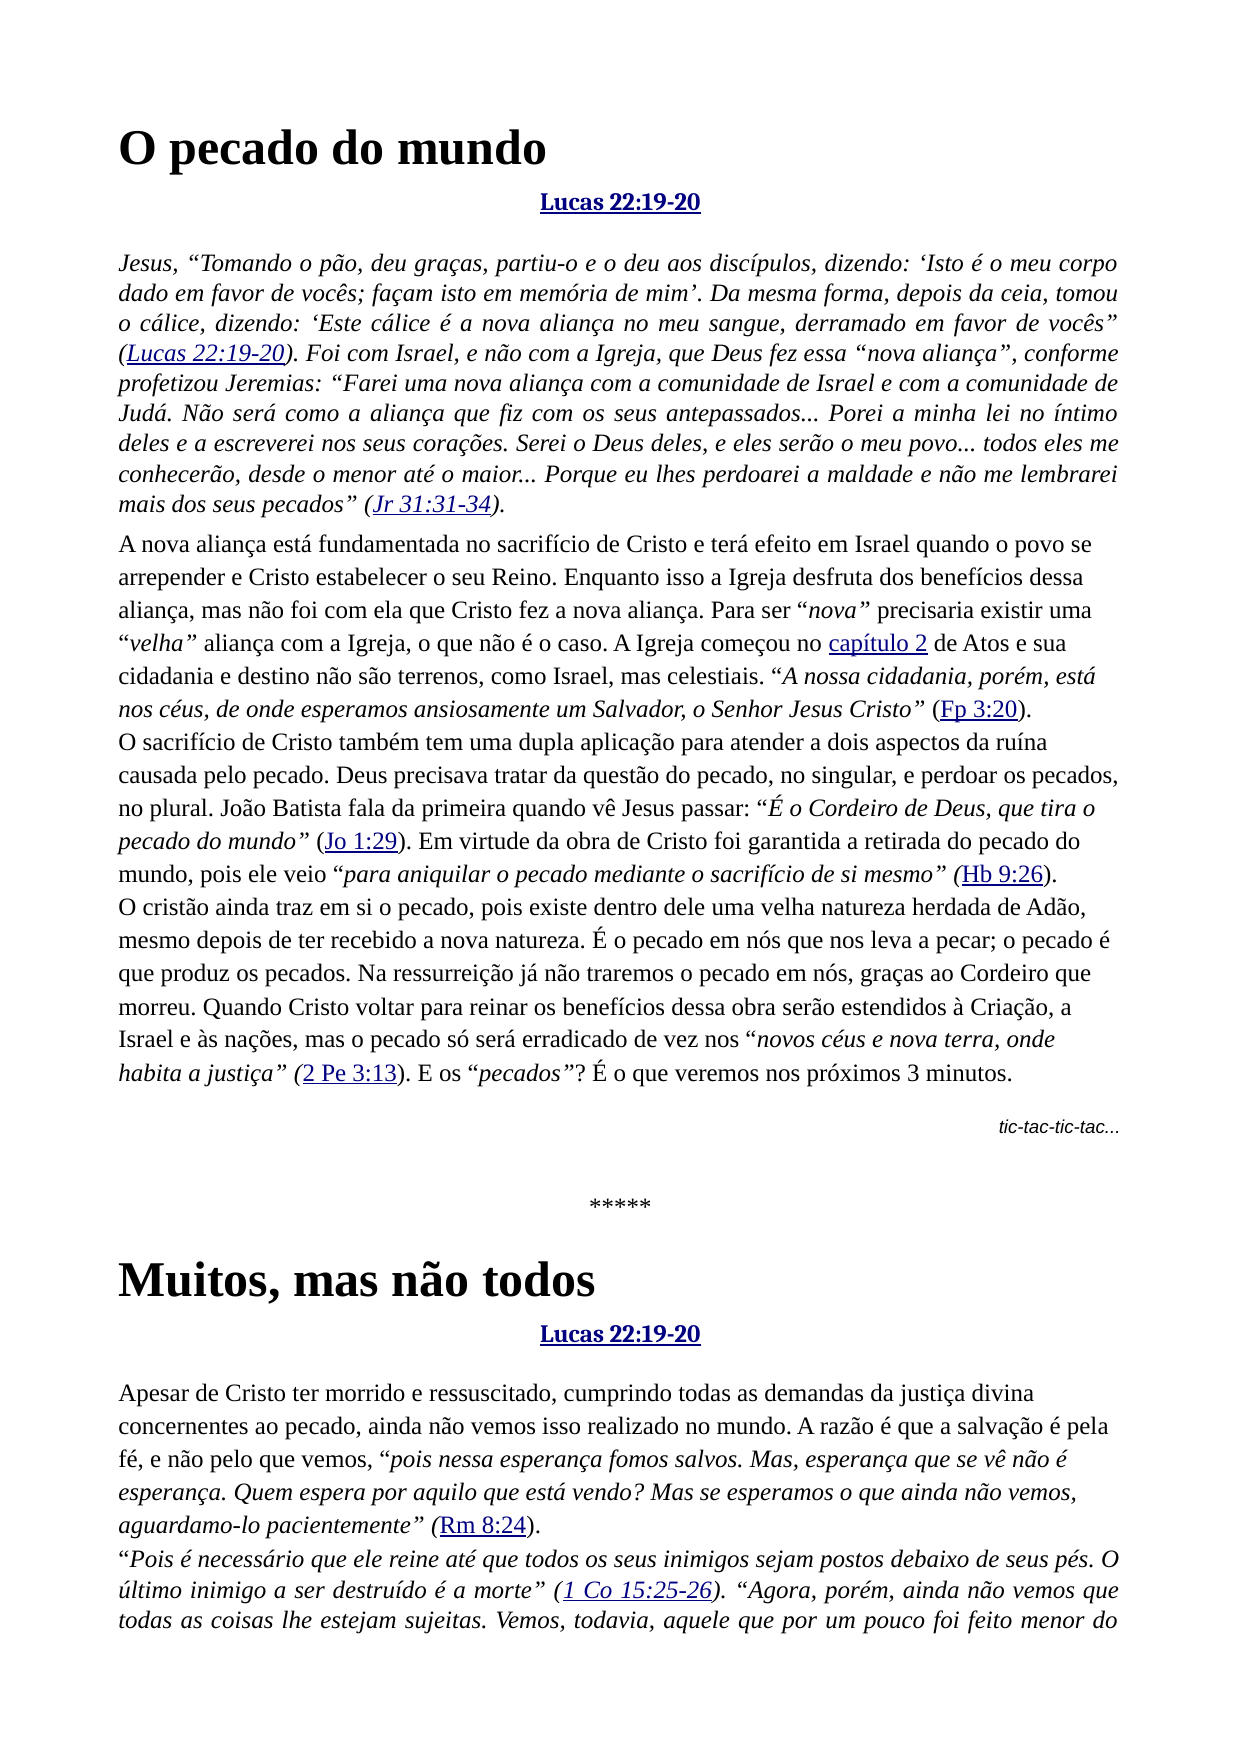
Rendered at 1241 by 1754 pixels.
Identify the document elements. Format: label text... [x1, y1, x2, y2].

text O cristão ainda traz em si o pecado, pois existe dentro dele uma velha natureza herdada de Adão, mesmo depois de ter recebido a nova natureza. É o pecado em nós que nos leva a pecar; o pecado é que produz os pecados. Na ressurreição já não traremos o pecado em nós, graças ao Cordeiro que morreu. Quando Cristo voltar para reinar os benefícios dessa obra serão estendidos à Criação, a Israel e às nações, mas o pecado só será erradicado de vez nos “novos céus e nova terra, onde habita a justiça” (2 Pe 3:13). E os “pecados”? É o que veremos nos próximos 3 minutos. [118, 892, 1122, 1086]
text Lucas 22:19-20 [118, 1320, 1122, 1348]
text Jesus, “Tomando o pão, deu graças, partiu-o e o deu aos discípulos, dizendo: ‘Isto é o meu corpo dado em favor de vocês; façam isto em memória de mim’. Da mesma forma, depois da ceia, tomou o cálice, dizendo: ‘Este cálice é a nova aliança no meu sangue, derramado em favor de vocês” (Lucas 22:19-20). Foi com Israel, e não com a Igreja, que Deus fez essa “nova aliança”, conforme profetizou Jeremias: “Farei uma nova aliança com a comunidade de Israel e com a comunidade de Judá. Não será como a aliança que fiz com os seus antepassados... Porei a minha lei no íntimo deles e a escreverei nos seus corações. Serei o Deus deles, e eles serão o meu povo... todos eles me conhecerão, desde o menor até o maior... Porque eu lhes perdoarei a maldade e não me lembrarei mais dos seus pecados” (Jr 31:31-34). [118, 247, 1122, 517]
text ***** [118, 1192, 1122, 1220]
subtitle Muitos, mas não todos [118, 1250, 1122, 1307]
text O sacrifício de Cristo também tem uma dupla aplicação para atender a dois aspectos da ruína causada pelo pecado. Deus precisava tratar da questão do pecado, no singular, e perdoar os pecados, no plural. João Batista fala da primeira quando vê Jesus passar: “É o Cordeiro de Deus, que tira o pecado do mundo” (Jo 1:29). Em virtude da obra de Cristo foi garantida a retirada do pecado do mundo, pois ele veio “para aniquilar o pecado mediante o sacrifício de si mesmo” (Hb 9:26). [118, 727, 1122, 888]
text tic-tac-tic-tac... [118, 1116, 1122, 1138]
text “Pois é necessário que ele reine até que todos os seus inimigos sejam postos debaixo de seus pés. O último inimigo a ser destruído é a morte” (1 Co 15:25-26). “Agora, porém, ainda não vemos que todas as coisas lhe estejam sujeitas. Vemos, todavia, aquele que por um pouco foi feito menor do [118, 1543, 1122, 1633]
subtitle O pecado do mundo [118, 118, 1122, 176]
text Apesar de Cristo ter morrido e ressuscitado, cumprindo todas as demandas da justiça divina concernentes ao pecado, ainda não vemos isso realizado no mundo. A razão é que a salvação é pela fé, e não pelo que vemos, “pois nessa esperança fomos salvos. Mas, esperança que se vê não é esperança. Quem espera por aquilo que está vendo? Mas se esperamos o que ainda não vemos, aguardamo-lo pacientemente” (Rm 8:24). [118, 1378, 1122, 1539]
text Lucas 22:19-20 [118, 188, 1122, 217]
text A nova aliança está fundamentada no sacrifício de Cristo e terá efeito em Israel quando o povo se arrepender e Cristo estabelecer o seu Reino. Enquanto isso a Igreja desfruta dos benefícios dessa aliança, mas não foi com ela que Cristo fez a nova aliança. Para ser “nova” precisaria existir uma “velha” aliança com a Igreja, o que não é o caso. A Igreja começou no capítulo 2 de Atos e sua cidadania e destino não são terrenos, como Israel, mas celestiais. “A nossa cidadania, porém, está nos céus, de onde esperamos ansiosamente um Salvador, o Senhor Jesus Cristo” (Fp 3:20). [118, 529, 1122, 723]
